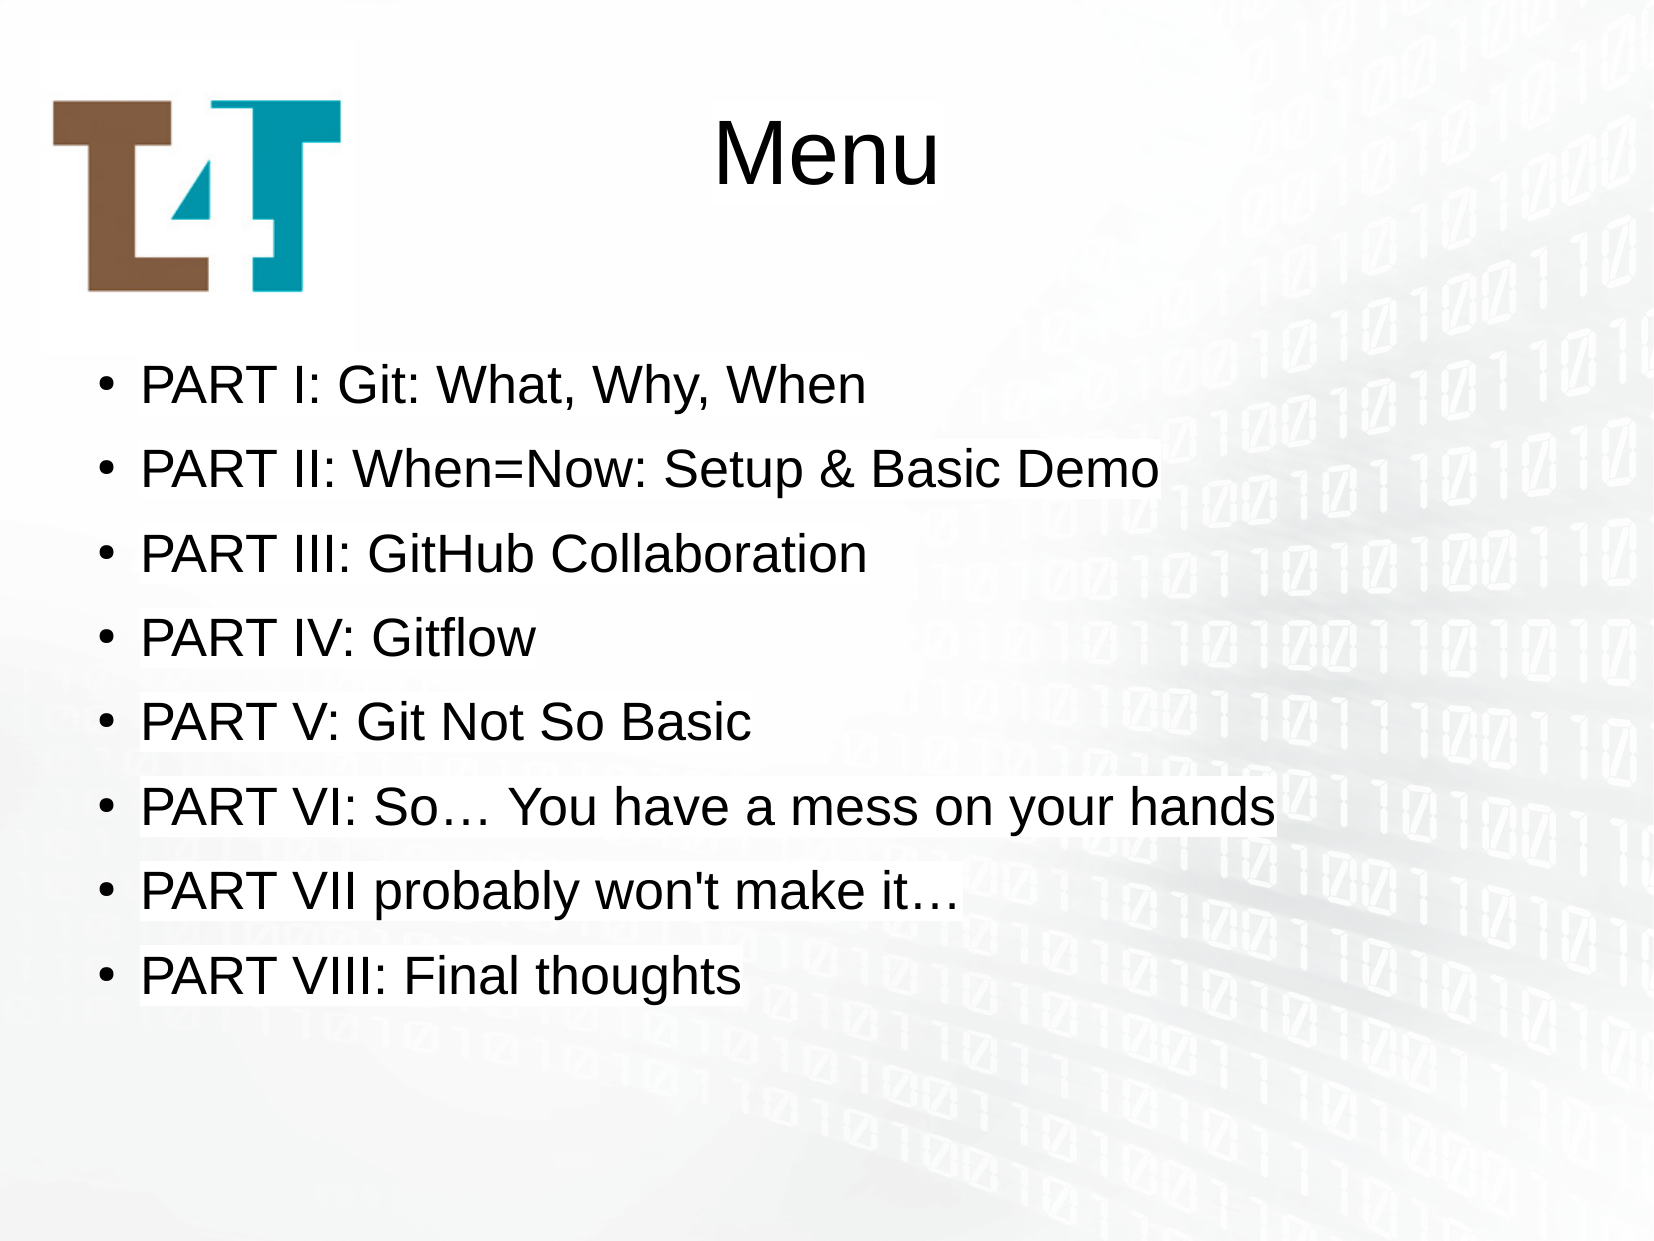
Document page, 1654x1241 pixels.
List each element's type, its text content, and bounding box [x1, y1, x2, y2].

picture [0, 0, 1654, 1241]
title Menu [82, 49, 1571, 257]
list PART I: Git: What, Why, When PART II: When=Now: Setup & Basic Demo PART III: GitHub Collaboration PART IV: Gitflow PART V: Git Not So Basic PART VI: So… You have a mess on your hands PART VII probably won't make it… PART VIII: Final thoughts [82, 354, 1571, 1010]
